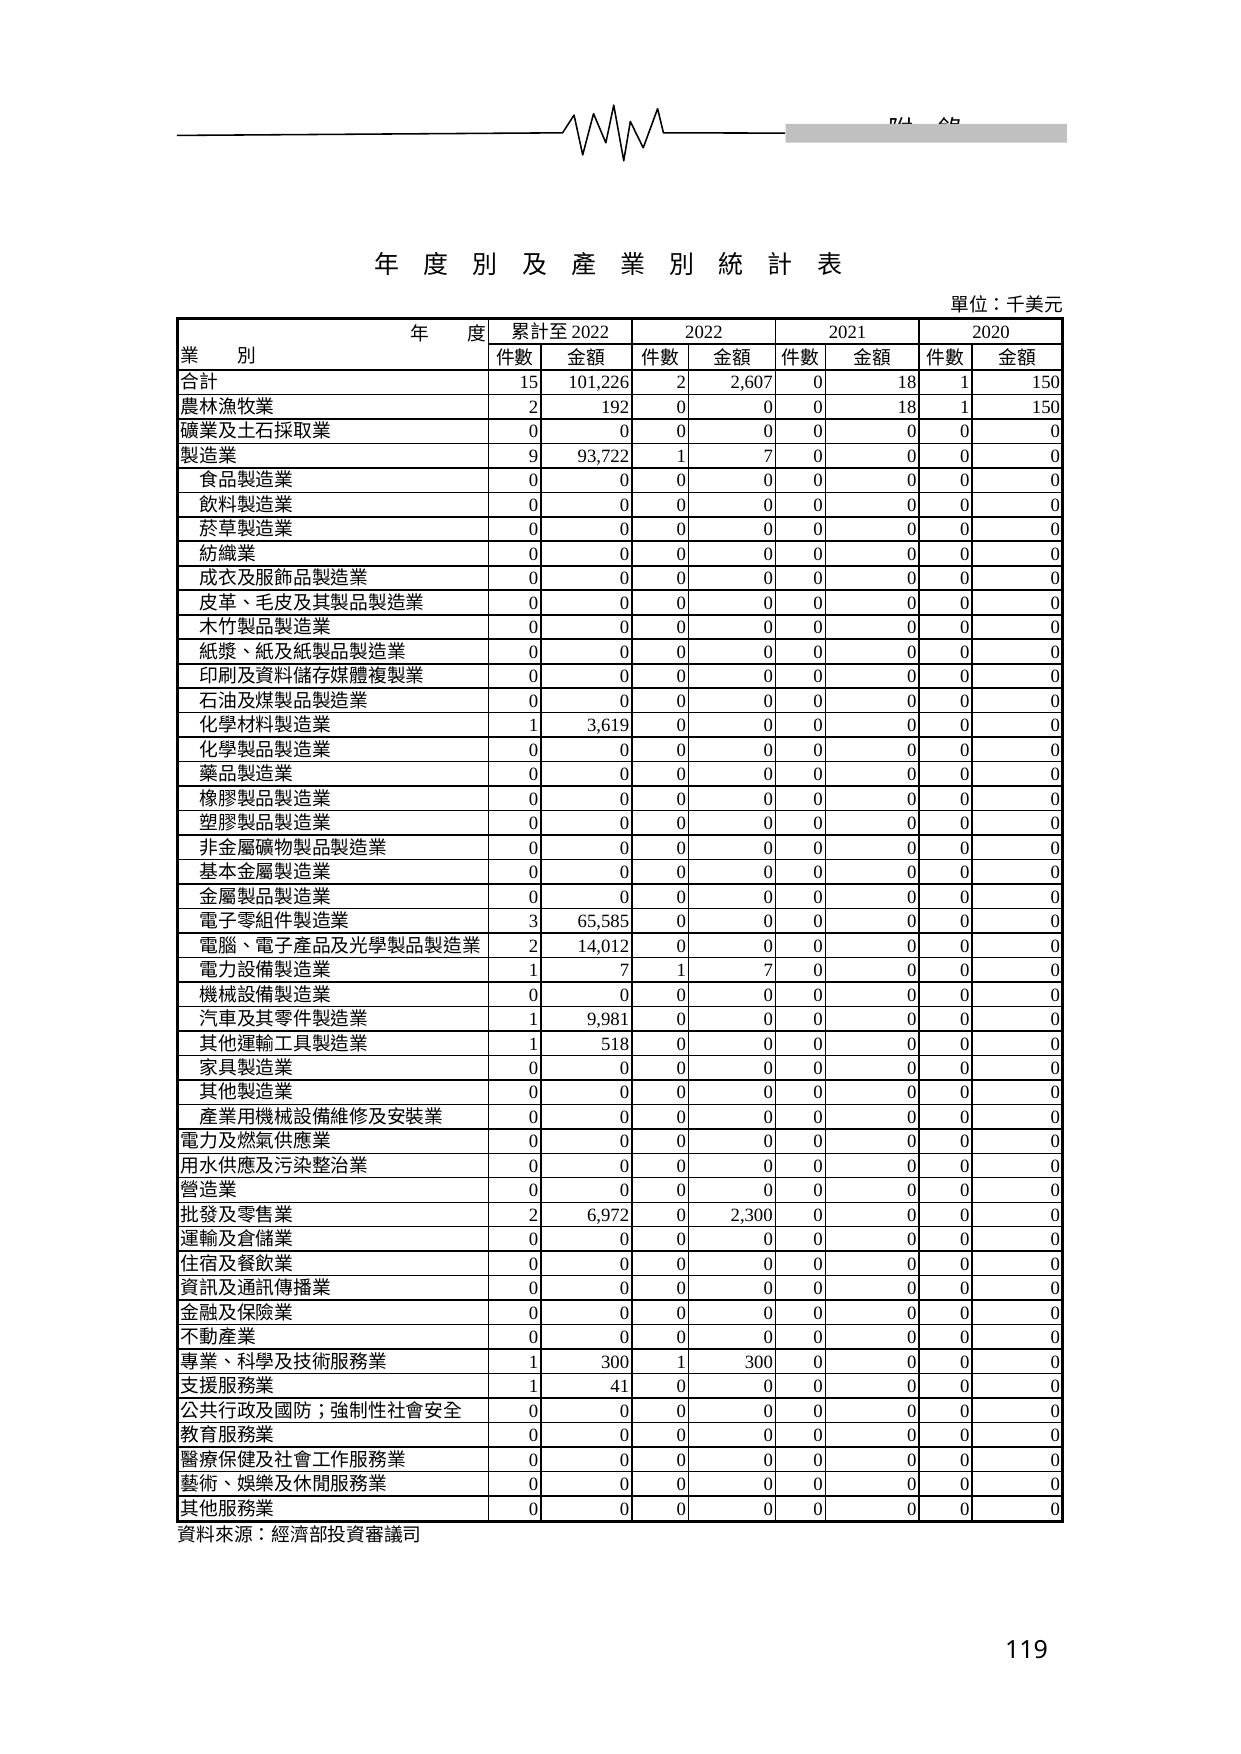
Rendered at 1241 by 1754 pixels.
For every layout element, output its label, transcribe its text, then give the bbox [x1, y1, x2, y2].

table_cell 0 [542, 1178, 631, 1201]
table_cell 0 [826, 1497, 918, 1519]
table_cell 0 [633, 1325, 688, 1348]
table_cell 0 [633, 860, 688, 883]
table_cell 0 [689, 885, 775, 908]
table_cell 0 [689, 762, 775, 785]
table_cell 藝術、娛樂及休閒服務業 [179, 1472, 488, 1495]
table_cell 0 [920, 885, 971, 908]
table_cell 0 [689, 1325, 775, 1348]
table_cell 醫療保健及社會工作服務業 [179, 1448, 488, 1471]
table_cell 產業用機械設備維修及安裝業 [179, 1105, 488, 1128]
table_cell 0 [542, 860, 631, 883]
table_cell 0 [542, 1130, 631, 1152]
table_cell 0 [689, 934, 775, 957]
table_cell 0 [542, 591, 631, 614]
table_cell 用水供應及污染整治業 [179, 1154, 488, 1177]
table_cell 0 [973, 420, 1061, 442]
table_cell 0 [920, 787, 971, 810]
table_cell 0 [826, 665, 918, 687]
table_cell 0 [633, 1276, 688, 1299]
table_cell 0 [689, 983, 775, 1006]
table_cell 0 [776, 738, 825, 761]
table_cell 0 [633, 1301, 688, 1324]
table_cell 金屬製品製造業 [179, 885, 488, 908]
table_cell 0 [689, 1301, 775, 1324]
table_cell 0 [633, 738, 688, 761]
table_cell 0 [776, 1007, 825, 1030]
table_cell 基本金屬製造業 [179, 860, 488, 883]
table_cell 0 [542, 836, 631, 859]
table_cell 0 [633, 1374, 688, 1397]
table_cell 0 [973, 1154, 1061, 1177]
table_cell 0 [920, 713, 971, 736]
table_cell 0 [973, 1472, 1061, 1495]
table_cell 0 [776, 811, 825, 834]
table_cell 製造業 [179, 444, 488, 467]
table_cell 0 [826, 934, 918, 957]
table_cell 礦業及土石採取業 [179, 420, 488, 442]
table_cell 0 [633, 420, 688, 442]
table_cell 0 [776, 1227, 825, 1250]
table_cell 0 [776, 1325, 825, 1348]
table_cell 0 [973, 1203, 1061, 1226]
table_cell 0 [776, 1105, 825, 1128]
table_cell 0 [542, 1301, 631, 1324]
table_cell 0 [776, 444, 825, 467]
table_cell 150 [973, 395, 1061, 418]
table_cell 0 [776, 885, 825, 908]
table_cell 0 [973, 493, 1061, 516]
table_cell 0 [920, 1374, 971, 1397]
table_cell 0 [920, 811, 971, 834]
table_cell 0 [920, 1325, 971, 1348]
table_cell 0 [973, 738, 1061, 761]
table_cell 0 [920, 1105, 971, 1128]
table_cell 0 [826, 1350, 918, 1373]
table_cell 0 [776, 493, 825, 516]
table_cell 0 [826, 1399, 918, 1422]
table_cell 0 [826, 469, 918, 491]
table_cell 0 [826, 1105, 918, 1128]
table_cell 0 [489, 518, 540, 540]
table_cell 0 [489, 811, 540, 834]
table_cell 0 [542, 811, 631, 834]
table_cell 電子零組件製造業 [179, 909, 488, 932]
table_cell 0 [826, 1154, 918, 1177]
table_cell 0 [826, 1203, 918, 1226]
table_cell 0 [689, 1007, 775, 1030]
table_cell 1 [920, 395, 971, 418]
table_cell 0 [776, 836, 825, 859]
table_cell 0 [776, 1423, 825, 1446]
table_header 2021 [776, 320, 918, 343]
table_cell 0 [920, 1497, 971, 1519]
table_cell 電腦、電子產品及光學製品製造業 [179, 934, 488, 957]
table_cell 2,607 [689, 371, 775, 393]
table_cell 0 [776, 1056, 825, 1079]
table_cell 0 [973, 469, 1061, 491]
table_cell 0 [489, 1178, 540, 1201]
table_cell 0 [542, 787, 631, 810]
table_cell 0 [776, 713, 825, 736]
table_cell 0 [633, 1252, 688, 1275]
table_cell 0 [920, 1081, 971, 1103]
table_cell 0 [826, 1032, 918, 1054]
table_cell 0 [633, 1105, 688, 1128]
table_cell 0 [973, 909, 1061, 932]
table_cell 0 [633, 885, 688, 908]
table_cell 0 [776, 787, 825, 810]
table_cell 0 [973, 1399, 1061, 1422]
table_cell 1 [489, 1032, 540, 1054]
table_cell 0 [633, 1056, 688, 1079]
table_cell 0 [633, 787, 688, 810]
table_cell 0 [689, 665, 775, 687]
table_cell 0 [542, 420, 631, 442]
table_cell 不動產業 [179, 1325, 488, 1348]
table_cell 化學材料製造業 [179, 713, 488, 736]
table_cell 0 [542, 1325, 631, 1348]
table_cell 0 [489, 1130, 540, 1152]
table_cell 1 [633, 958, 688, 981]
table_cell 0 [542, 1154, 631, 1177]
table_cell 0 [920, 860, 971, 883]
table_cell 0 [826, 567, 918, 589]
table_cell 0 [689, 1032, 775, 1054]
table_cell 0 [920, 1399, 971, 1422]
table_header 2020 [920, 320, 1061, 343]
table_cell 0 [826, 1252, 918, 1275]
table_cell 0 [489, 591, 540, 614]
table_cell 0 [776, 1301, 825, 1324]
table_cell 0 [489, 1252, 540, 1275]
table_cell 0 [633, 493, 688, 516]
table_cell 0 [776, 640, 825, 663]
table_cell 65,585 [542, 909, 631, 932]
table_cell 0 [689, 1399, 775, 1422]
table_cell 石油及煤製品製造業 [179, 689, 488, 712]
table_cell 0 [689, 860, 775, 883]
table_cell 0 [776, 1472, 825, 1495]
table_cell 41 [542, 1374, 631, 1397]
table_cell 0 [489, 542, 540, 565]
table_cell 1 [489, 1007, 540, 1030]
table_cell 0 [489, 1154, 540, 1177]
table_cell 0 [489, 1056, 540, 1079]
table_cell 0 [973, 934, 1061, 957]
table_cell 0 [973, 1081, 1061, 1103]
table_cell 0 [633, 811, 688, 834]
table_cell 菸草製造業 [179, 518, 488, 540]
table_cell 皮革、毛皮及其製品製造業 [179, 591, 488, 614]
table_cell 0 [826, 738, 918, 761]
table_cell 0 [633, 1032, 688, 1054]
table_cell 0 [776, 958, 825, 981]
table_cell 0 [633, 665, 688, 687]
table_cell 0 [689, 567, 775, 589]
table_cell 0 [542, 1081, 631, 1103]
table_cell 0 [689, 836, 775, 859]
table_cell 0 [973, 567, 1061, 589]
table_cell 0 [489, 836, 540, 859]
table_cell 0 [689, 1154, 775, 1177]
table_cell 0 [826, 713, 918, 736]
table_cell 0 [826, 811, 918, 834]
table_cell 0 [542, 1472, 631, 1495]
table_cell 0 [920, 1252, 971, 1275]
table_cell 0 [689, 420, 775, 442]
table_cell 0 [973, 1056, 1061, 1079]
table_cell 0 [826, 640, 918, 663]
table_cell 0 [689, 1081, 775, 1103]
table_cell 成衣及服飾品製造業 [179, 567, 488, 589]
table_cell 0 [973, 1325, 1061, 1348]
table_cell 0 [633, 1178, 688, 1201]
table_cell 2 [489, 1203, 540, 1226]
table_cell 0 [542, 640, 631, 663]
table_cell 0 [633, 1423, 688, 1446]
table_cell 0 [920, 420, 971, 442]
table_cell 0 [542, 518, 631, 540]
text 年度別及產業別統計表 [178, 236, 1063, 290]
table_cell 0 [689, 738, 775, 761]
table_cell 金額 [542, 345, 631, 369]
table_cell 家具製造業 [179, 1056, 488, 1079]
table_cell 2 [633, 371, 688, 393]
table_cell 0 [489, 1399, 540, 1422]
table_cell 其他服務業 [179, 1497, 488, 1519]
table_cell 0 [689, 787, 775, 810]
table_cell 0 [633, 469, 688, 491]
table_cell 0 [920, 493, 971, 516]
table_cell 0 [689, 1105, 775, 1128]
table_cell 0 [973, 444, 1061, 467]
table_cell 支援服務業 [179, 1374, 488, 1397]
table_cell 0 [689, 1276, 775, 1299]
table_cell 0 [689, 616, 775, 638]
table_cell 150 [973, 371, 1061, 393]
table_cell 0 [633, 689, 688, 712]
table_cell 0 [973, 1350, 1061, 1373]
table_cell 0 [973, 1423, 1061, 1446]
table_cell 0 [689, 469, 775, 491]
table_cell 0 [973, 1130, 1061, 1152]
table_cell 1 [489, 958, 540, 981]
table_cell 0 [689, 811, 775, 834]
table_cell 0 [776, 616, 825, 638]
table_cell 0 [776, 1276, 825, 1299]
table_cell 件數 [633, 345, 688, 369]
table_cell 木竹製品製造業 [179, 616, 488, 638]
table_cell 0 [776, 860, 825, 883]
table_cell 0 [542, 983, 631, 1006]
table_cell 0 [633, 1448, 688, 1471]
table_cell 0 [542, 1105, 631, 1128]
table_cell 0 [542, 1056, 631, 1079]
table_cell 藥品製造業 [179, 762, 488, 785]
table_cell 專業、科學及技術服務業 [179, 1350, 488, 1373]
table_cell 0 [689, 1374, 775, 1397]
table_cell 0 [776, 1448, 825, 1471]
table_cell 0 [776, 1203, 825, 1226]
table_cell 0 [973, 958, 1061, 981]
table_cell 0 [776, 1130, 825, 1152]
table_cell 0 [826, 762, 918, 785]
table_cell 101,226 [542, 371, 631, 393]
table_cell 0 [489, 1325, 540, 1348]
table_header 2022 [633, 320, 775, 343]
table_cell 6,972 [542, 1203, 631, 1226]
table_cell 0 [826, 1472, 918, 1495]
table_cell 0 [542, 542, 631, 565]
table_cell 0 [973, 885, 1061, 908]
table_cell 塑膠製品製造業 [179, 811, 488, 834]
table_cell 0 [776, 934, 825, 957]
table_cell 0 [973, 1178, 1061, 1201]
table_cell 0 [776, 591, 825, 614]
table_cell 0 [973, 983, 1061, 1006]
table_cell 0 [826, 1056, 918, 1079]
table_cell 0 [920, 1032, 971, 1054]
table_cell 0 [689, 1252, 775, 1275]
table_cell 0 [489, 738, 540, 761]
table_cell 0 [489, 1423, 540, 1446]
table_cell 非金屬礦物製品製造業 [179, 836, 488, 859]
table_cell 0 [973, 665, 1061, 687]
table_cell 0 [973, 762, 1061, 785]
table_cell 0 [826, 616, 918, 638]
table_cell 0 [920, 958, 971, 981]
table_cell 0 [776, 420, 825, 442]
table_cell 0 [689, 1448, 775, 1471]
table_cell 2 [489, 395, 540, 418]
table_cell 機械設備製造業 [179, 983, 488, 1006]
table_cell 0 [973, 1007, 1061, 1030]
table_cell 15 [489, 371, 540, 393]
table_cell 0 [973, 1374, 1061, 1397]
table_cell 0 [776, 762, 825, 785]
table_cell 0 [542, 616, 631, 638]
table_cell 1 [489, 713, 540, 736]
table_cell 0 [920, 640, 971, 663]
table_cell 0 [489, 493, 540, 516]
table_cell 0 [633, 616, 688, 638]
table_cell 0 [826, 1081, 918, 1103]
table_cell 0 [973, 616, 1061, 638]
table_cell 0 [776, 1350, 825, 1373]
table_cell 18 [826, 371, 918, 393]
table_cell 0 [776, 1032, 825, 1054]
table_cell 金額 [689, 345, 775, 369]
table_cell 0 [826, 1325, 918, 1348]
table_cell 0 [542, 1227, 631, 1250]
table_cell 0 [542, 1423, 631, 1446]
table_cell 0 [920, 1448, 971, 1471]
table_cell 0 [542, 1448, 631, 1471]
table_cell 0 [489, 665, 540, 687]
table_cell 0 [689, 1227, 775, 1250]
table_cell 0 [633, 934, 688, 957]
table_cell 0 [489, 1472, 540, 1495]
table_cell 0 [973, 1252, 1061, 1275]
table_cell 0 [633, 1472, 688, 1495]
table_cell 教育服務業 [179, 1423, 488, 1446]
table_cell 0 [489, 762, 540, 785]
table_cell 0 [633, 591, 688, 614]
table_cell 0 [973, 787, 1061, 810]
table_cell 資訊及通訊傳播業 [179, 1276, 488, 1299]
table_cell 0 [633, 518, 688, 540]
table_cell 9 [489, 444, 540, 467]
table_cell 0 [689, 640, 775, 663]
table_cell 300 [689, 1350, 775, 1373]
table_cell 0 [776, 1081, 825, 1103]
table_cell 0 [542, 1497, 631, 1519]
text 資料來源：經濟部投資審議司 [178, 1523, 1063, 1546]
table_cell 0 [633, 1203, 688, 1226]
table_cell 9,981 [542, 1007, 631, 1030]
table_cell 0 [826, 1130, 918, 1152]
table_cell 0 [776, 909, 825, 932]
table_cell 1 [633, 1350, 688, 1373]
table_cell 0 [826, 1448, 918, 1471]
table_cell 金額 [826, 345, 918, 369]
table_cell 批發及零售業 [179, 1203, 488, 1226]
table_cell 件數 [489, 345, 540, 369]
table_cell 0 [776, 1399, 825, 1422]
table_cell 化學製品製造業 [179, 738, 488, 761]
table_cell 件數 [776, 345, 825, 369]
table_cell 0 [973, 542, 1061, 565]
table_cell 0 [689, 542, 775, 565]
table_cell 7 [542, 958, 631, 981]
table_cell 0 [776, 1497, 825, 1519]
table_cell 1 [633, 444, 688, 467]
table_cell 192 [542, 395, 631, 418]
table_cell 7 [689, 444, 775, 467]
table_cell 0 [689, 1178, 775, 1201]
table_cell 0 [826, 1374, 918, 1397]
table_cell 0 [689, 395, 775, 418]
table_cell 0 [489, 420, 540, 442]
table_cell 金融及保險業 [179, 1301, 488, 1324]
table_cell 運輸及倉儲業 [179, 1227, 488, 1250]
table_cell 0 [689, 493, 775, 516]
table_cell 食品製造業 [179, 469, 488, 491]
table_cell 其他製造業 [179, 1081, 488, 1103]
table_cell 0 [920, 934, 971, 957]
table_cell 0 [826, 493, 918, 516]
table_cell 0 [489, 1227, 540, 1250]
table_cell 2 [489, 934, 540, 957]
table_cell 0 [776, 1252, 825, 1275]
table_cell 0 [920, 983, 971, 1006]
table_cell 0 [826, 1276, 918, 1299]
table_cell 0 [920, 1276, 971, 1299]
table_cell 3 [489, 909, 540, 932]
table_cell 1 [920, 371, 971, 393]
table_cell 0 [776, 1374, 825, 1397]
table_cell 14,012 [542, 934, 631, 957]
table_cell 0 [826, 420, 918, 442]
table_cell 0 [920, 591, 971, 614]
table_cell 0 [633, 567, 688, 589]
table_cell 0 [826, 542, 918, 565]
table_cell 0 [826, 860, 918, 883]
table_cell 0 [920, 1472, 971, 1495]
table_cell 0 [920, 909, 971, 932]
table_cell 0 [542, 1252, 631, 1275]
table_cell 0 [920, 1130, 971, 1152]
table_cell 紡織業 [179, 542, 488, 565]
table_cell 0 [489, 1105, 540, 1128]
table_cell 1 [489, 1350, 540, 1373]
table_cell 0 [973, 1227, 1061, 1250]
table_cell 0 [776, 395, 825, 418]
table_cell 0 [973, 640, 1061, 663]
table_cell 0 [542, 665, 631, 687]
table_header 年 度 業 別 [179, 320, 488, 369]
table_cell 合計 [179, 371, 488, 393]
table_cell 0 [973, 1032, 1061, 1054]
table_cell 0 [633, 1007, 688, 1030]
table_cell 0 [920, 1423, 971, 1446]
table_cell 0 [633, 836, 688, 859]
table_cell 0 [973, 689, 1061, 712]
table_cell 0 [973, 1105, 1061, 1128]
table_cell 0 [633, 395, 688, 418]
table_cell 0 [920, 738, 971, 761]
table_cell 0 [826, 1007, 918, 1030]
table_cell 0 [542, 689, 631, 712]
table_cell 1 [489, 1374, 540, 1397]
table_cell 0 [489, 1081, 540, 1103]
table_cell 0 [542, 1276, 631, 1299]
table_cell 0 [973, 1276, 1061, 1299]
table_cell 0 [489, 1276, 540, 1299]
table_cell 農林漁牧業 [179, 395, 488, 418]
table_cell 0 [920, 444, 971, 467]
table_cell 飲料製造業 [179, 493, 488, 516]
table_header 累計至2022 [489, 320, 631, 343]
table_cell 0 [489, 616, 540, 638]
table_cell 0 [633, 983, 688, 1006]
table_cell 0 [633, 713, 688, 736]
table_cell 0 [489, 1448, 540, 1471]
table_cell 0 [489, 689, 540, 712]
table_cell 0 [689, 909, 775, 932]
table_cell 0 [973, 811, 1061, 834]
table_cell 0 [920, 1178, 971, 1201]
table_cell 0 [920, 1203, 971, 1226]
table_cell 0 [826, 983, 918, 1006]
table_cell 0 [633, 1497, 688, 1519]
table_cell 0 [920, 689, 971, 712]
table_cell 300 [542, 1350, 631, 1373]
table_cell 7 [689, 958, 775, 981]
table_cell 0 [826, 1227, 918, 1250]
table_cell 0 [633, 640, 688, 663]
table_cell 2,300 [689, 1203, 775, 1226]
table_cell 0 [920, 1301, 971, 1324]
table_cell 0 [826, 591, 918, 614]
table_cell 0 [826, 836, 918, 859]
table_cell 0 [826, 909, 918, 932]
table_cell 0 [689, 1056, 775, 1079]
table_cell 0 [633, 1227, 688, 1250]
table_cell 0 [826, 689, 918, 712]
table_cell 0 [826, 958, 918, 981]
table_cell 0 [973, 860, 1061, 883]
table_cell 0 [920, 1350, 971, 1373]
table_cell 電力設備製造業 [179, 958, 488, 981]
table_cell 3,619 [542, 713, 631, 736]
table_cell 印刷及資料儲存媒體複製業 [179, 665, 488, 687]
table_cell 0 [633, 542, 688, 565]
table_cell 0 [689, 1423, 775, 1446]
table_cell 0 [542, 762, 631, 785]
table_cell 0 [973, 836, 1061, 859]
table_cell 0 [489, 860, 540, 883]
table_cell 0 [973, 518, 1061, 540]
table_cell 汽車及其零件製造業 [179, 1007, 488, 1030]
table_cell 0 [689, 689, 775, 712]
table_cell 0 [542, 885, 631, 908]
table_cell 0 [489, 1497, 540, 1519]
table_cell 0 [973, 591, 1061, 614]
table_cell 0 [776, 371, 825, 393]
table_cell 0 [920, 567, 971, 589]
table_cell 0 [826, 885, 918, 908]
table_cell 0 [489, 469, 540, 491]
table_cell 0 [542, 738, 631, 761]
table_cell 0 [826, 1301, 918, 1324]
table_cell 0 [973, 713, 1061, 736]
table_cell 0 [542, 469, 631, 491]
table_cell 0 [689, 713, 775, 736]
table_cell 橡膠製品製造業 [179, 787, 488, 810]
text 單位：千美元 [178, 290, 1063, 317]
table_cell 0 [542, 1399, 631, 1422]
table_cell 0 [920, 542, 971, 565]
table_cell 0 [920, 518, 971, 540]
table_cell 0 [776, 665, 825, 687]
table_cell 0 [920, 762, 971, 785]
table_cell 0 [776, 518, 825, 540]
table_cell 0 [920, 665, 971, 687]
table_cell 0 [689, 1497, 775, 1519]
table_cell 住宿及餐飲業 [179, 1252, 488, 1275]
table_cell 0 [920, 469, 971, 491]
table_cell 0 [920, 1007, 971, 1030]
table_cell 0 [920, 1154, 971, 1177]
table_cell 公共行政及國防；強制性社會安全 [179, 1399, 488, 1422]
table_cell 0 [633, 909, 688, 932]
table_cell 0 [973, 1301, 1061, 1324]
table_cell 0 [489, 567, 540, 589]
table_cell 0 [920, 836, 971, 859]
table_cell 0 [489, 1301, 540, 1324]
table_cell 0 [489, 983, 540, 1006]
table_cell 0 [633, 1130, 688, 1152]
table_cell 件數 [920, 345, 971, 369]
table_cell 0 [489, 787, 540, 810]
table_cell 金額 [973, 345, 1061, 369]
table_cell 0 [633, 1154, 688, 1177]
table_cell 0 [489, 885, 540, 908]
table_cell 電力及燃氣供應業 [179, 1130, 488, 1152]
table_cell 518 [542, 1032, 631, 1054]
table_cell 0 [689, 1472, 775, 1495]
table_cell 0 [776, 1178, 825, 1201]
table_cell 0 [920, 1227, 971, 1250]
table_cell 0 [826, 1423, 918, 1446]
table_cell 0 [826, 444, 918, 467]
table_cell 0 [776, 983, 825, 1006]
table_cell 0 [542, 493, 631, 516]
table_cell 0 [542, 567, 631, 589]
table_cell 營造業 [179, 1178, 488, 1201]
table_cell 0 [489, 640, 540, 663]
table_cell 0 [776, 689, 825, 712]
table_cell 0 [689, 1130, 775, 1152]
table_cell 0 [689, 518, 775, 540]
table_cell 0 [826, 787, 918, 810]
table_cell 0 [826, 1178, 918, 1201]
table_cell 0 [920, 616, 971, 638]
table_cell 93,722 [542, 444, 631, 467]
table_cell 0 [826, 518, 918, 540]
table_cell 0 [776, 567, 825, 589]
table_cell 0 [633, 1081, 688, 1103]
table_cell 0 [633, 1399, 688, 1422]
table_cell 其他運輸工具製造業 [179, 1032, 488, 1054]
table_cell 0 [633, 762, 688, 785]
table_cell 紙漿、紙及紙製品製造業 [179, 640, 488, 663]
table_cell 0 [973, 1448, 1061, 1471]
table_cell 0 [776, 1154, 825, 1177]
table_cell 0 [920, 1056, 971, 1079]
table_cell 0 [776, 469, 825, 491]
table_cell 18 [826, 395, 918, 418]
table_cell 0 [776, 542, 825, 565]
table_cell 0 [973, 1497, 1061, 1519]
table_cell 0 [689, 591, 775, 614]
